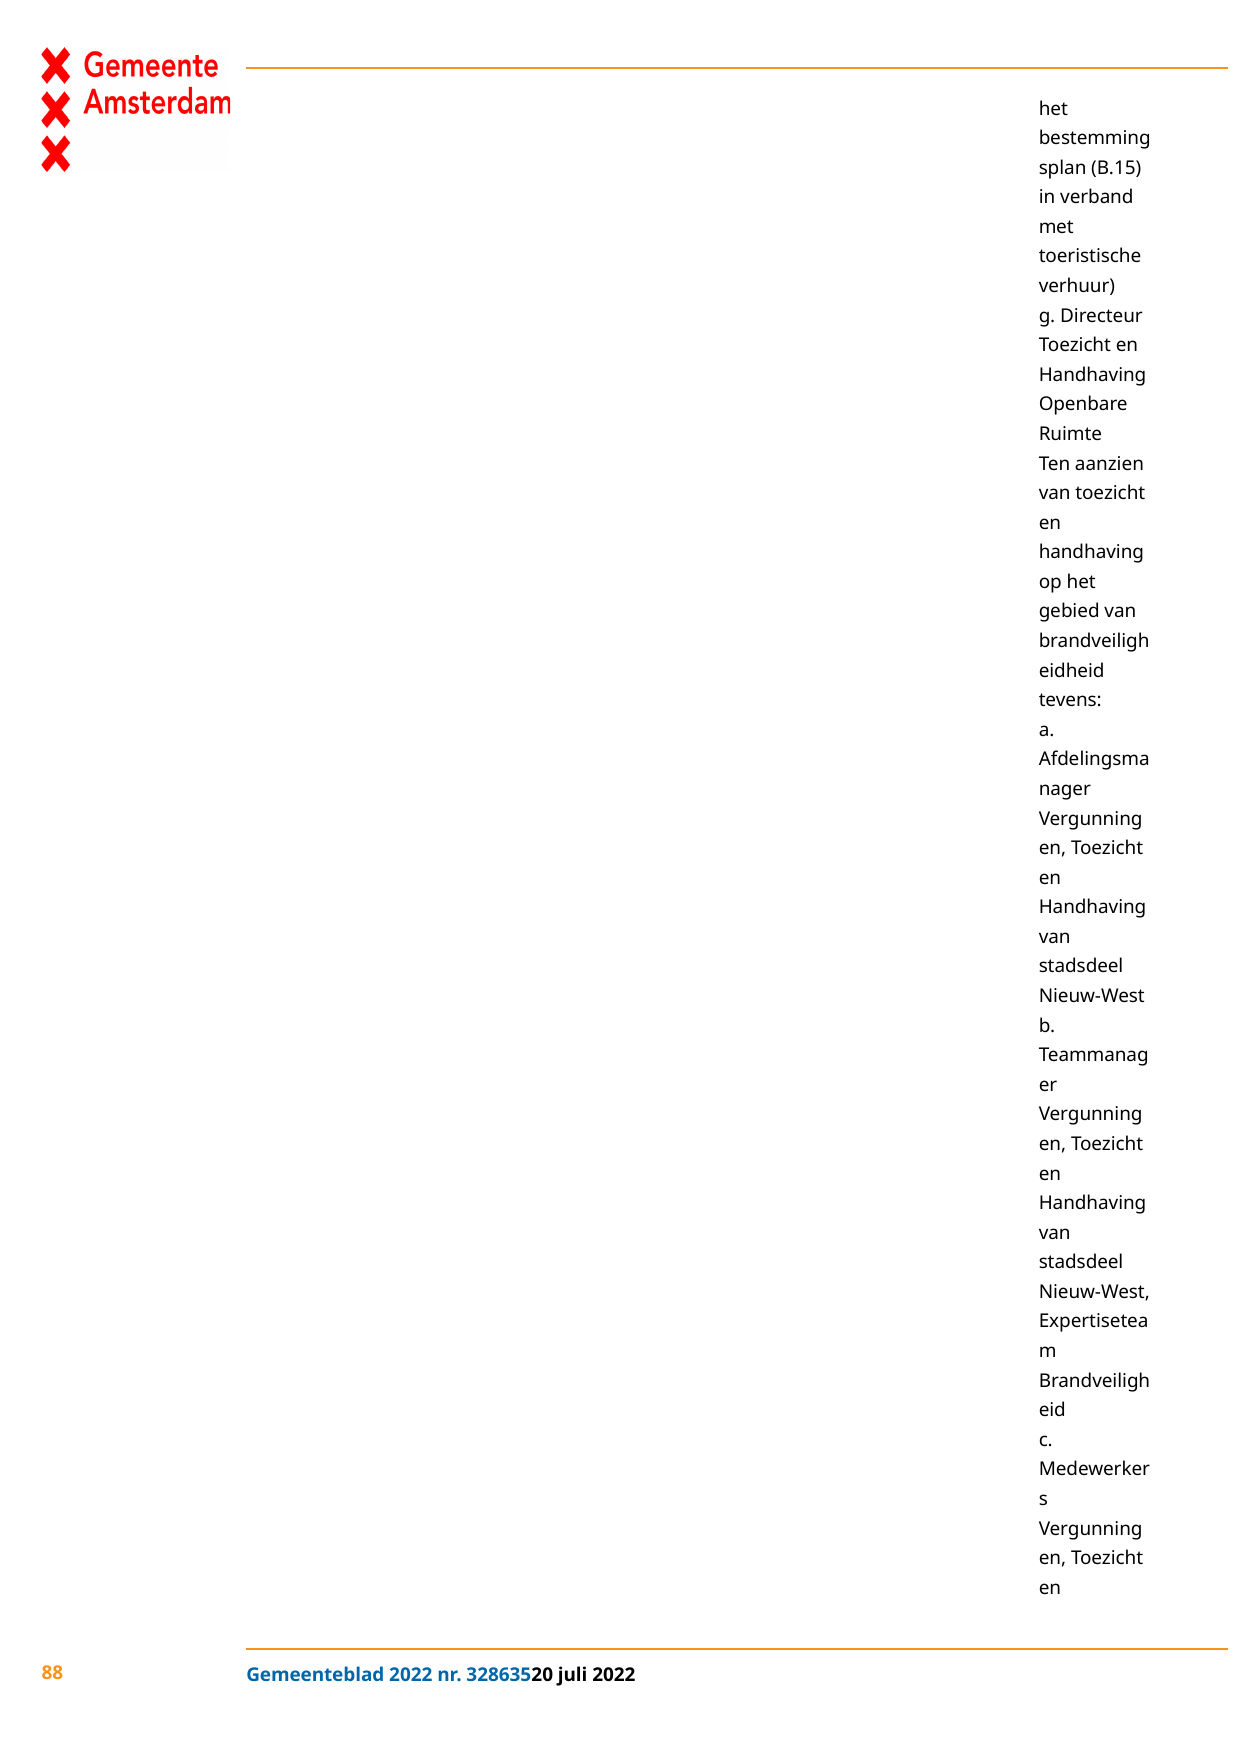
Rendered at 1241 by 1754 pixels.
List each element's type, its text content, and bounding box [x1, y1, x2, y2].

table_cell [813, 95, 926, 1600]
table_cell [474, 95, 587, 1600]
table_cell het bestemmingsplan (B.15) in verband met toeristische verhuur) g. Directeur Toezicht en Handhaving Openbare Ruimte Ten aanzien van toezicht en handhaving op het gebied van brandveiligheidheid tevens: a. Afdelingsmanager Vergunningen, Toezicht en Handhaving van stadsdeel Nieuw-West b. Teammanager Vergunningen, Toezicht en Handhaving van stadsdeel Nieuw-West, Expertiseteam Brandveiligheid c. Medewerkers Vergunningen, Toezicht en [1039, 95, 1152, 1600]
table_cell [700, 95, 813, 1600]
table_cell [248, 95, 361, 1600]
table_cell [926, 95, 1038, 1600]
table_cell [587, 95, 700, 1600]
picture [41, 47, 231, 172]
table_cell [361, 95, 474, 1600]
